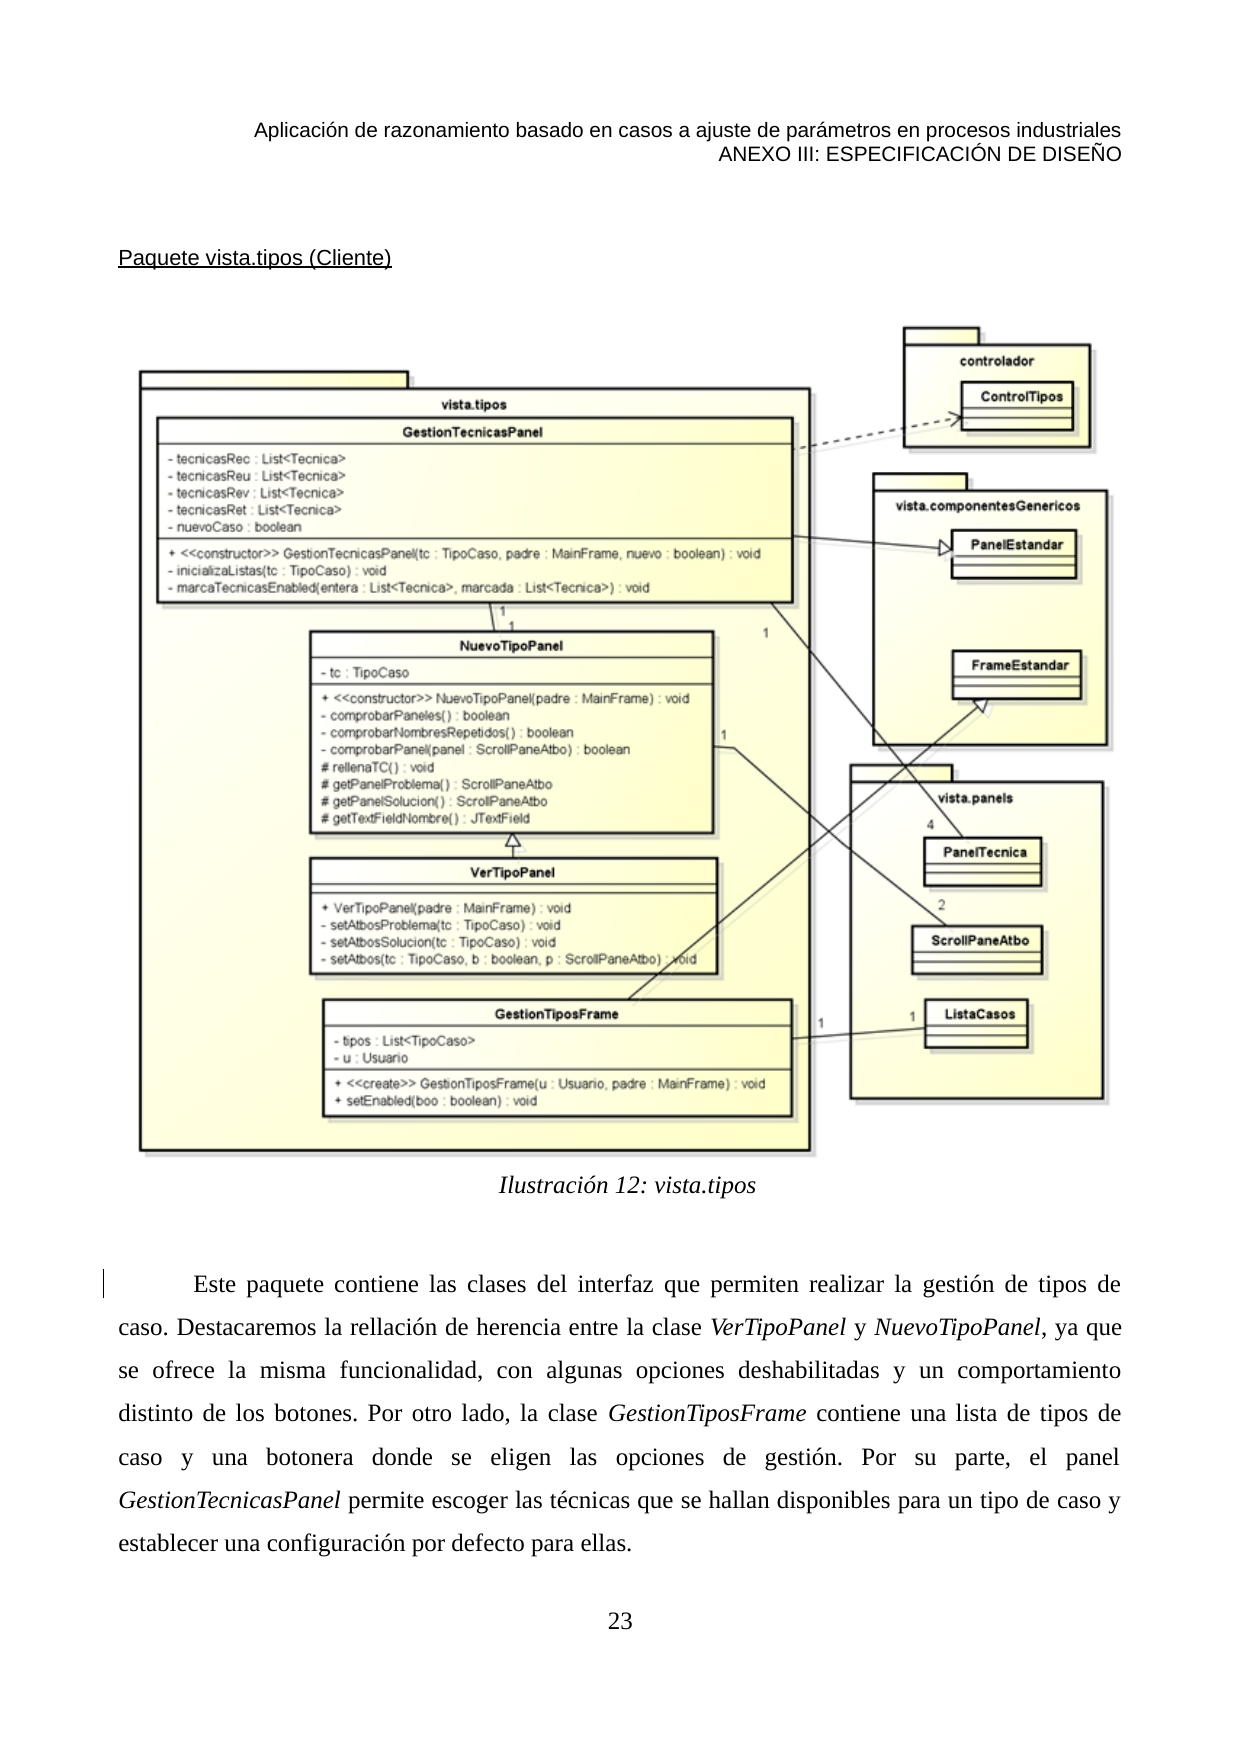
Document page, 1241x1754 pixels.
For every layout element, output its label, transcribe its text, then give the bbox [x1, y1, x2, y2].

subtitle [127, 292, 1131, 304]
subtitle Paquete vista.tipos (Cliente) [118, 244, 1122, 270]
text Ilustración 12: vista.tipos [127, 1171, 1131, 1199]
picture [126, 304, 1131, 1171]
text Este paquete contiene las clases del interfaz que permiten realizar la gestión de tipos de caso. Destacaremos la rellación de herencia entre la clase VerTipoPanel y NuevoTipoPanel, ya que se ofrece la misma funcionalidad, con algunas opciones deshabilitadas y un comportamiento distinto de los botones. Por otro lado, la clase GestionTiposFrame contiene una lista de tipos de caso y una botonera donde se eligen las opciones de gestión. Por su parte, el panel GestionTecnicasPanel permite escoger las técnicas que se hallan disponibles para un tipo de caso y establecer una configuración por defecto para ellas. [118, 1269, 1122, 1557]
